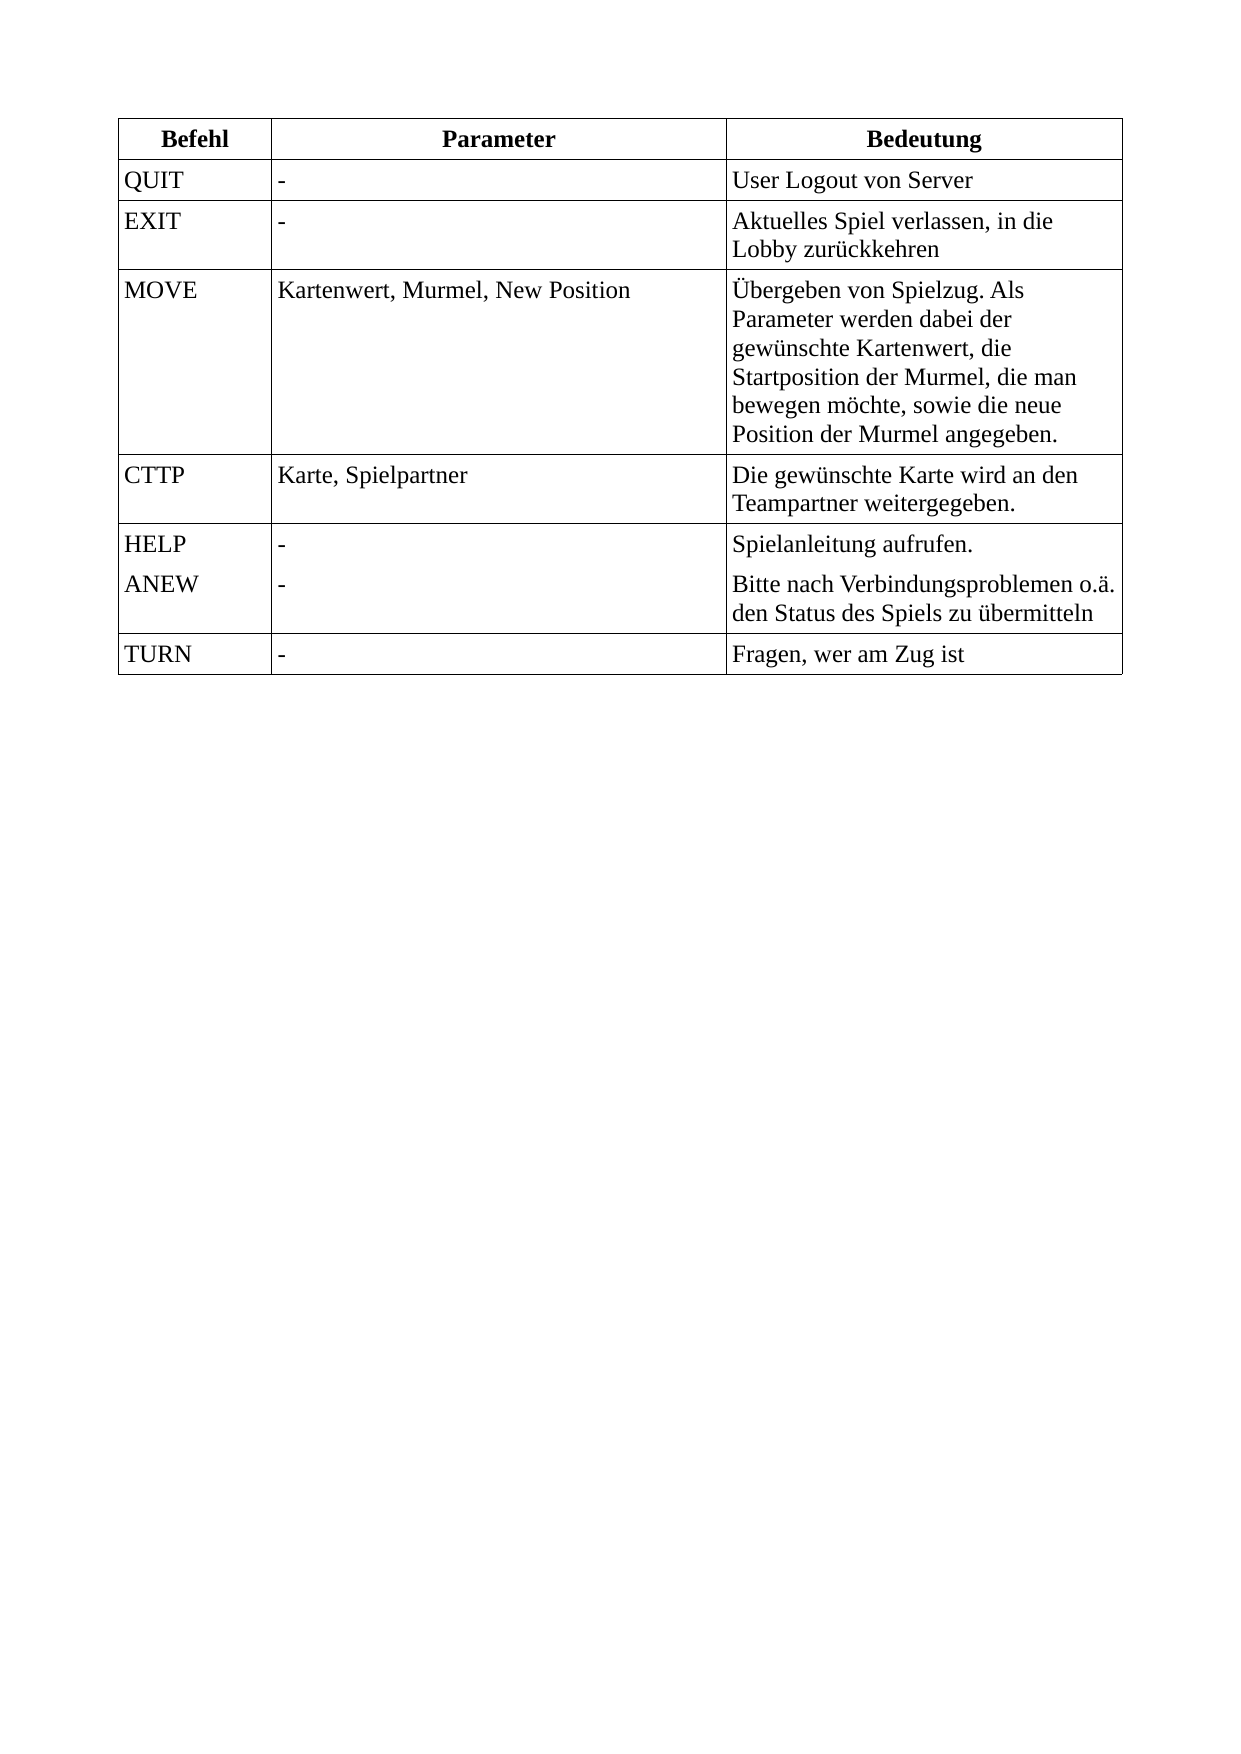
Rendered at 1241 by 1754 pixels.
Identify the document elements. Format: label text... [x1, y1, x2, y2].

table_cell User Logout von Server [727, 160, 1122, 199]
table_header Bedeutung [727, 119, 1122, 159]
table_cell - [272, 524, 726, 564]
table_cell - [272, 201, 726, 269]
table_cell QUIT [119, 160, 271, 199]
table_cell ANEW [119, 564, 271, 633]
table_header Befehl [119, 119, 271, 159]
table_cell CTTP [119, 455, 271, 523]
table_cell HELP [119, 524, 271, 564]
table_cell Fragen, wer am Zug ist [727, 634, 1122, 673]
table_header Parameter [272, 119, 726, 159]
table_cell Karte, Spielpartner [272, 455, 726, 523]
table_cell - [272, 160, 726, 199]
table_cell Bitte nach Verbindungsproblemen o.ä. den Status des Spiels zu übermitteln [727, 564, 1122, 633]
table_cell Spielanleitung aufrufen. [727, 524, 1122, 564]
table_cell - [272, 634, 726, 673]
table_cell - [272, 564, 726, 633]
table_cell Aktuelles Spiel verlassen, in die Lobby zurückkehren [727, 201, 1122, 269]
table_cell Kartenwert, Murmel, New Position [272, 270, 726, 453]
table_cell TURN [119, 634, 271, 673]
table_cell MOVE [119, 270, 271, 453]
table_cell Übergeben von Spielzug. Als Parameter werden dabei der gewünschte Kartenwert, die Startposition der Murmel, die man bewegen möchte, sowie die neue Position der Murmel angegeben. [727, 270, 1122, 453]
table_cell Die gewünschte Karte wird an den Teampartner weitergegeben. [727, 455, 1122, 523]
table_cell EXIT [119, 201, 271, 269]
